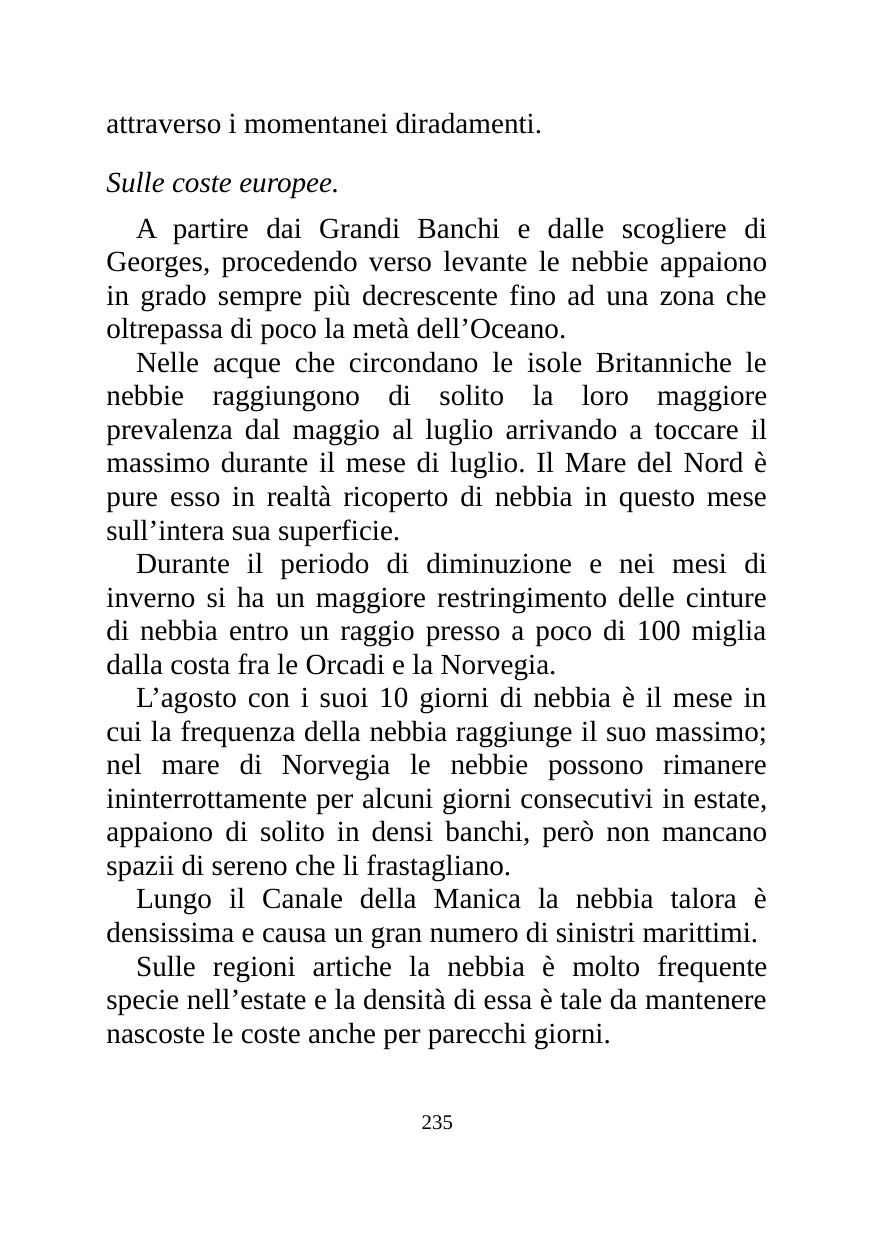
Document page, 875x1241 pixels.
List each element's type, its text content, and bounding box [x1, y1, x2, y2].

text attraverso i momentanei diradamenti. [106, 106, 768, 140]
text Durante il periodo di diminuzione e nei mesi di inverno si ha un maggiore restringimento delle cinture di nebbia entro un raggio presso a poco di 100 miglia dalla costa fra le Orcadi e la Norvegia. [106, 546, 768, 680]
text A partire dai Grandi Banchi e dalle scogliere di Georges, procedendo verso levante le nebbie appaiono in grado sempre più decrescente fino ad una zona che oltrepassa di poco la metà dell’Oceano. [106, 211, 768, 345]
text Lungo il Canale della Manica la nebbia talora è densissima e causa un gran numero di sinistri marittimi. [106, 882, 768, 949]
text Nelle acque che circondano le isole Britanniche le nebbie raggiungono di solito la loro maggiore prevalenza dal maggio al luglio arrivando a toccare il massimo durante il mese di luglio. Il Mare del Nord è pure esso in realtà ricoperto di nebbia in questo mese sull’intera sua superficie. [106, 345, 768, 546]
text Sulle regioni artiche la nebbia è molto frequente specie nell’estate e la densità di essa è tale da mantenere nascoste le coste anche per parecchi giorni. [106, 949, 768, 1049]
text L’agosto con i suoi 10 giorni di nebbia è il mese in cui la frequenza della nebbia raggiunge il suo massimo; nel mare di Norvegia le nebbie possono rimanere ininterrottamente per alcuni giorni consecutivi in estate, appaiono di solito in densi banchi, però non mancano spazii di sereno che li frastagliano. [106, 680, 768, 882]
subtitle Sulle coste europee. [106, 165, 768, 198]
